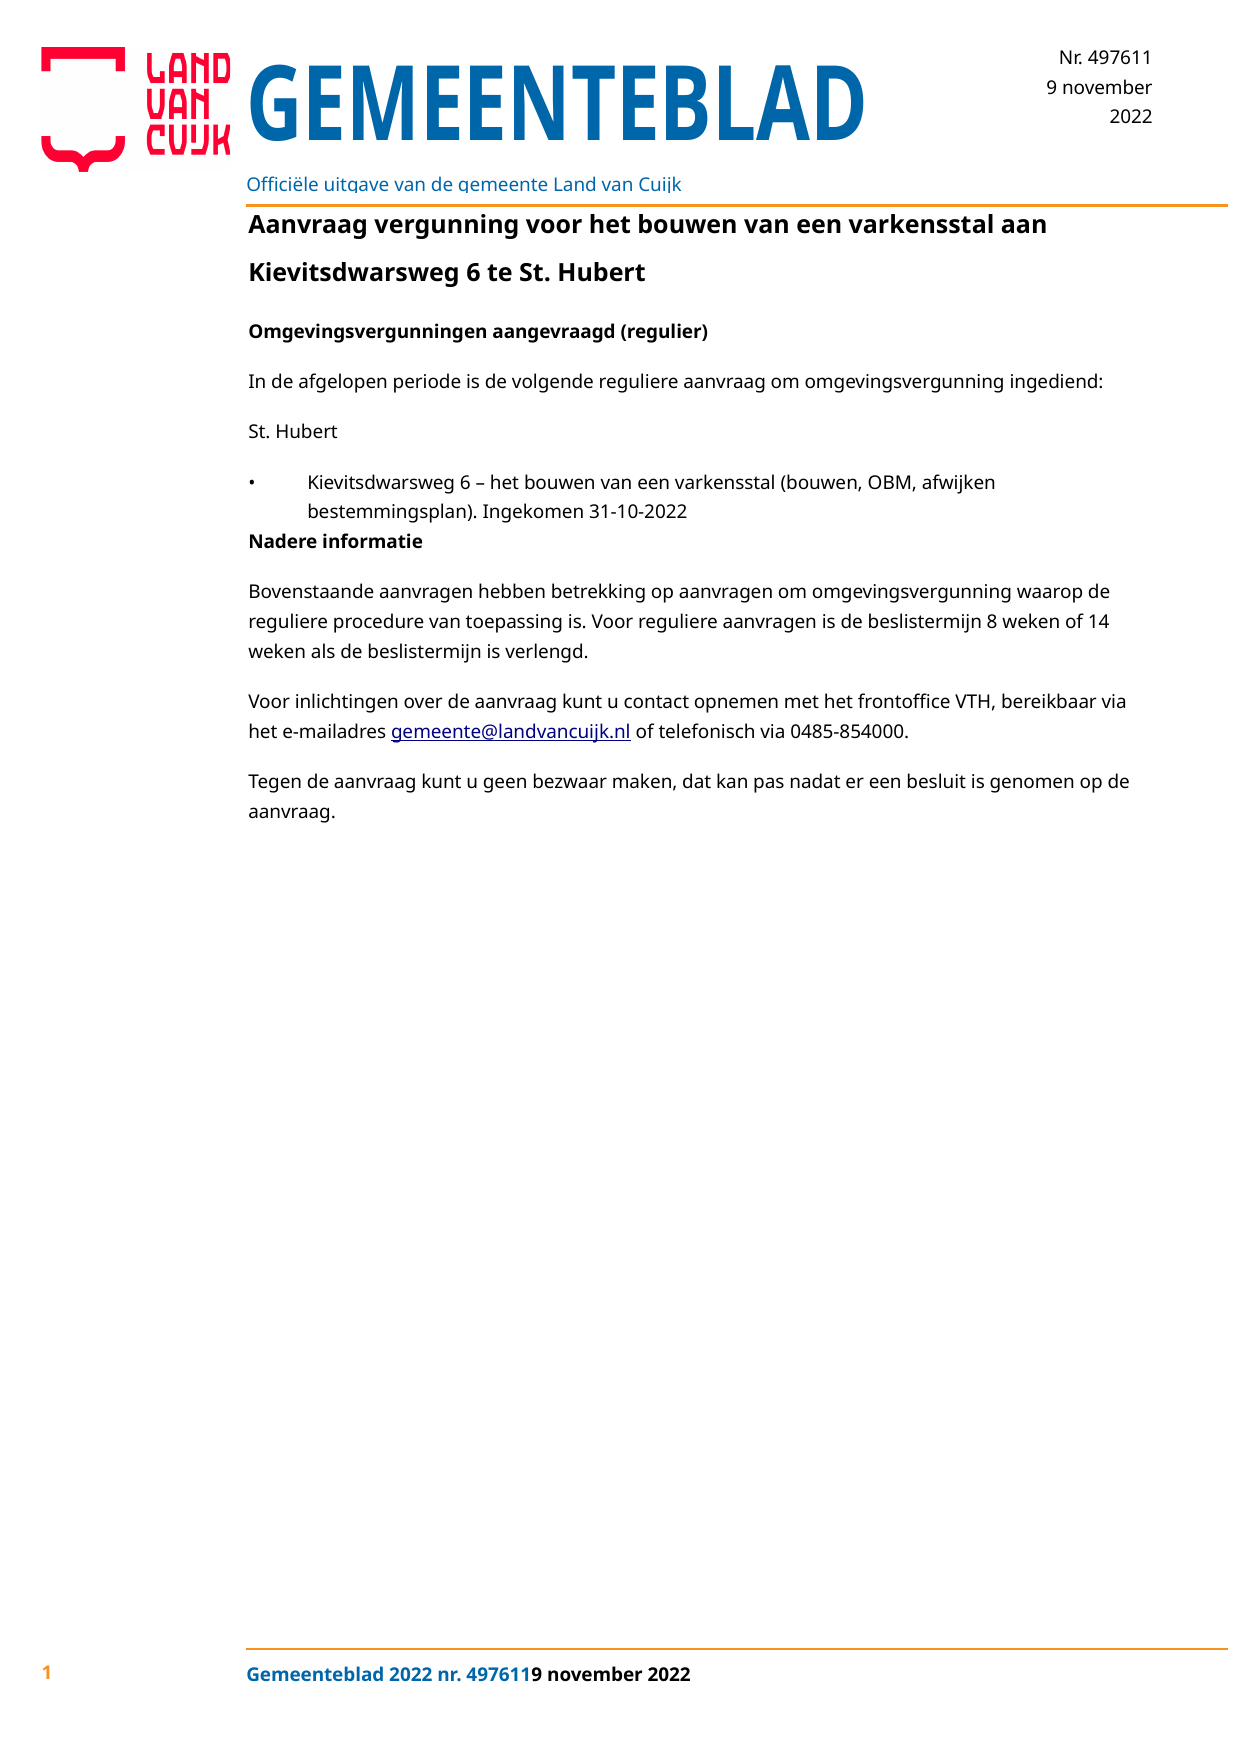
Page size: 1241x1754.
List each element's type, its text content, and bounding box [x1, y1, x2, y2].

text Omgevingsvergunningen aangevraagd (regulier) [248, 318, 1152, 344]
text In de afgelopen periode is de volgende reguliere aanvraag om omgevingsvergunning ingediend: [248, 368, 1152, 394]
text Tegen de aanvraag kunt u geen bezwaar maken, dat kan pas nadat er een besluit is genomen op de aanvraag. [248, 768, 1152, 824]
text Voor inlichtingen over de aanvraag kunt u contact opnemen met het frontoffice VTH, bereikbaar via het e-mailadres gemeente@landvancuijk.nl of telefonisch via 0485-854000. [248, 688, 1152, 744]
text St. Hubert [248, 419, 1152, 444]
text Bovenstaande aanvragen hebben betrekking op aanvragen om omgevingsvergunning waarop de reguliere procedure van toepassing is. Voor reguliere aanvragen is de beslistermijn 8 weken of 14 weken als de beslistermijn is verlengd. [248, 579, 1152, 664]
picture [41, 47, 231, 172]
list Kievitsdwarsweg 6 – het bouwen van een varkensstal (bouwen, OBM, afwijken bestemmingsplan). Ingekomen 31-10-2022 [248, 469, 1152, 524]
text Nadere informatie [248, 528, 1152, 554]
text Aanvraag vergunning voor het bouwen van een varkensstal aan Kievitsdwarsweg 6 te St. Hubert [248, 207, 1152, 288]
